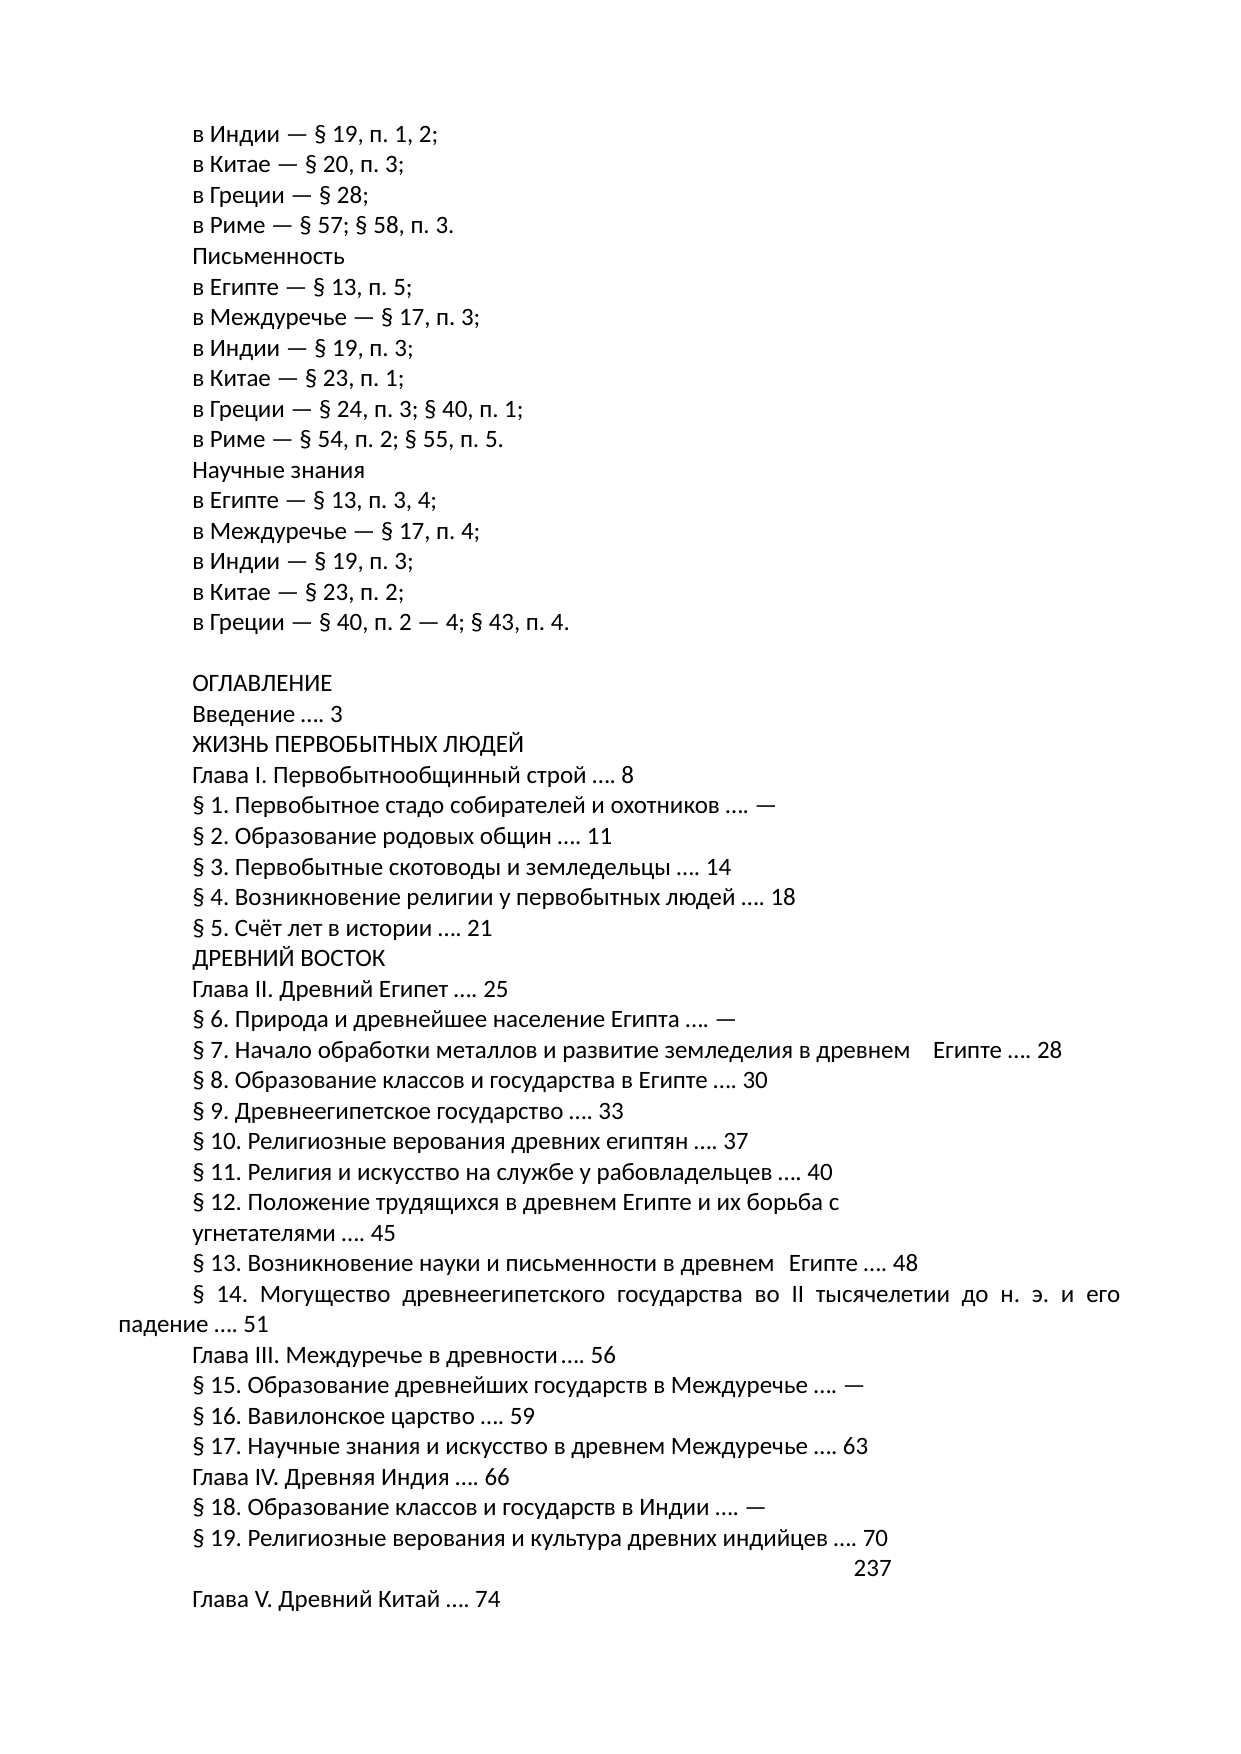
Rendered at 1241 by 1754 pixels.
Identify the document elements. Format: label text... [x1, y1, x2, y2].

text в Египте — § 13, п. 3, 4; [118, 484, 1122, 515]
text в Китае — § 20, п. 3; [118, 149, 1122, 179]
text ДРЕВНИЙ ВОСТОК [118, 942, 1122, 973]
text в Египте — § 13, п. 5; [118, 271, 1122, 301]
text в Индии — § 19, п. 3; [118, 545, 1122, 576]
text в Индии — § 19, п. 1, 2; [118, 118, 1122, 149]
text § 3. Первобытные скотоводы и земледельцы …. 14 [118, 851, 1122, 881]
text § 13. Возникновение науки и письменности в древнем Египте …. 48 [118, 1247, 1122, 1278]
text § 2. Образование родовых общин …. 11 [118, 820, 1122, 851]
text § 14. Могущество древнеегипетского государства во II тысячелетии до н. э. и его падение …. 51 [118, 1278, 1122, 1339]
text Введение …. 3 [118, 698, 1122, 728]
text в Китае — § 23, п. 1; [118, 362, 1122, 393]
text § 1. Первобытное стадо собирателей и охотников …. — [118, 789, 1122, 820]
text 237 [118, 1553, 1122, 1583]
text в Риме — § 54, п. 2; § 55, п. 5. [118, 423, 1122, 454]
text § 18. Образование классов и государств в Индии …. — [118, 1492, 1122, 1522]
text § 10. Религиозные верования древних египтян …. 37 [118, 1125, 1122, 1156]
text в Междуречье — § 17, п. 4; [118, 515, 1122, 545]
text угнетателями …. 45 [118, 1217, 1122, 1247]
text в Греции — § 40, п. 2 — 4; § 43, п. 4. [118, 606, 1122, 637]
text в Индии — § 19, п. 3; [118, 332, 1122, 362]
text Глава III. Междуречье в древности …. 56 [118, 1339, 1122, 1369]
text в Греции — § 24, п. 3; § 40, п. 1; [118, 393, 1122, 423]
text § 15. Образование древнейших государств в Междуречье …. — [118, 1369, 1122, 1400]
text § 4. Возникновение религии у первобытных людей …. 18 [118, 881, 1122, 912]
text § 9. Древнеегипетское государство …. 33 [118, 1095, 1122, 1125]
text § 7. Начало обработки металлов и развитие земледелия в древнем Египте …. 28 [118, 1034, 1122, 1064]
text в Китае — § 23, п. 2; [118, 576, 1122, 606]
text § 11. Религия и искусство на службе у рабовладельцев …. 40 [118, 1156, 1122, 1186]
text Глава V. Древний Китай …. 74 [118, 1583, 1122, 1614]
text § 6. Природа и древнейшее население Египта …. — [118, 1003, 1122, 1034]
text Глава IV. Древняя Индия …. 66 [118, 1461, 1122, 1492]
text ОГЛАВЛЕНИЕ [118, 667, 1122, 698]
text Научные знания [118, 454, 1122, 484]
text в Междуречье — § 17, п. 3; [118, 301, 1122, 332]
text § 17. Научные знания и искусство в древнем Междуречье …. 63 [118, 1431, 1122, 1461]
text Глава II. Древний Египет …. 25 [118, 973, 1122, 1003]
text в Риме — § 57; § 58, п. 3. [118, 210, 1122, 240]
text § 19. Религиозные верования и культура древних индийцев …. 70 [118, 1522, 1122, 1553]
text § 5. Счёт лет в истории …. 21 [118, 912, 1122, 942]
text ЖИЗНЬ ПЕРВОБЫТНЫХ ЛЮДЕЙ [118, 728, 1122, 759]
text § 8. Образование классов и государства в Египте …. 30 [118, 1064, 1122, 1095]
text Глава I. Первобытнообщинный строй …. 8 [118, 759, 1122, 789]
text в Греции — § 28; [118, 179, 1122, 210]
text § 12. Положение трудящихся в древнем Египте и их борьба с [118, 1186, 1122, 1217]
text Письменность [118, 240, 1122, 271]
text § 16. Вавилонское царство …. 59 [118, 1400, 1122, 1431]
